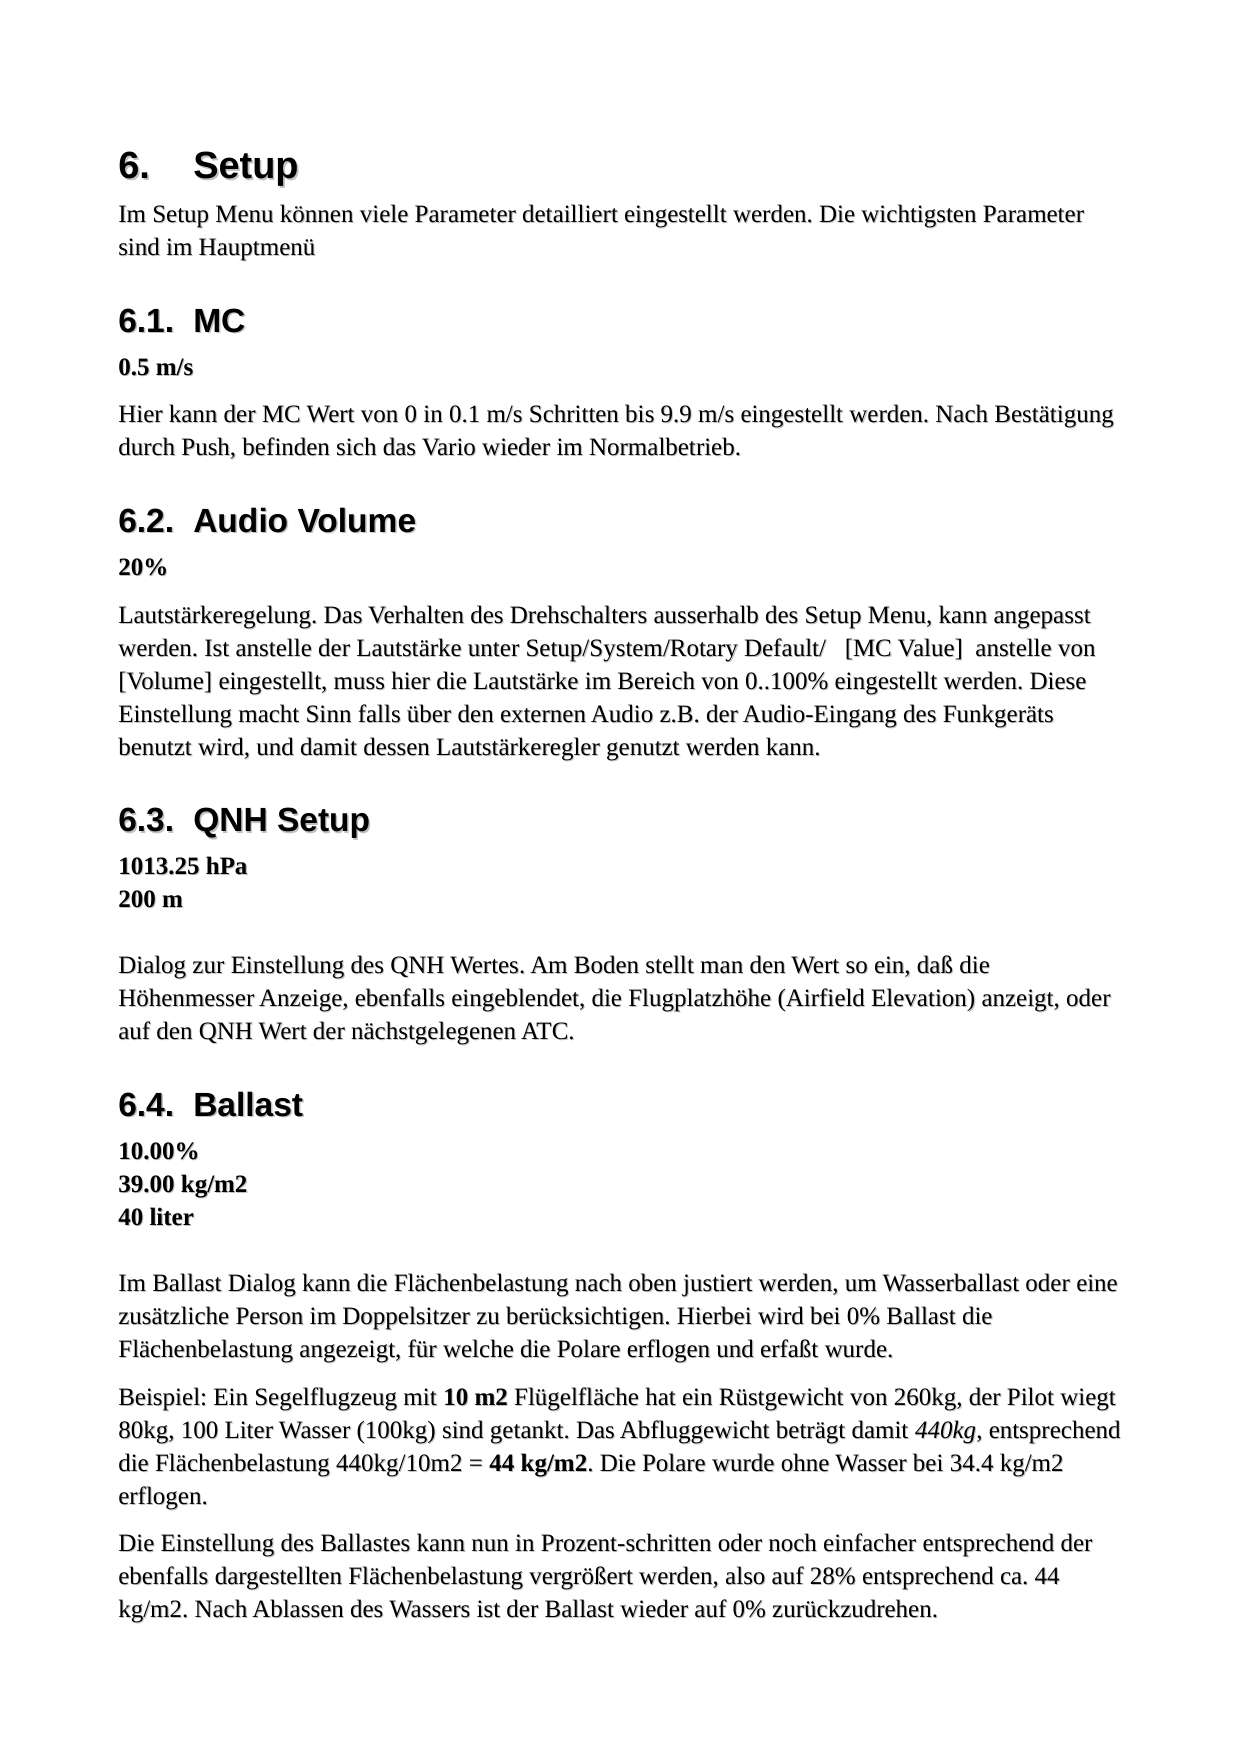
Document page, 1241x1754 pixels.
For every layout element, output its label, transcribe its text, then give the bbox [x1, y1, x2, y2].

text 20% [118, 552, 1122, 581]
text 39.00 kg/m2 [118, 1169, 1122, 1198]
subtitle QNH Setup [118, 800, 1122, 839]
text Hier kann der MC Wert von 0 in 0.1 m/s Schritten bis 9.9 m/s eingestellt werden. Nach Bestätigung durch Push, befinden sich das Vario wieder im Normalbetrieb. [118, 399, 1122, 461]
text 10.00% [118, 1136, 1122, 1165]
text 0.5 m/s [118, 352, 1122, 381]
text Im Ballast Dialog kann die Flächenbelastung nach oben justiert werden, um Wasserballast oder eine zusätzliche Person im Doppelsitzer zu berücksichtigen. Hierbei wird bei 0% Ballast die Flächenbelastung angezeigt, für welche die Polare erflogen und erfaßt wurde. [118, 1268, 1122, 1363]
subtitle MC [118, 301, 1122, 339]
subtitle Setup [118, 143, 1122, 187]
subtitle Audio Volume [118, 501, 1122, 539]
text Die Einstellung des Ballastes kann nun in Prozent-schritten oder noch einfacher entsprechend der ebenfalls dargestellten Flächenbelastung vergrößert werden, also auf 28% entsprechend ca. 44 kg/m2. Nach Ablassen des Wassers ist der Ballast wieder auf 0% zurückzudrehen. [118, 1528, 1122, 1623]
text Dialog zur Einstellung des QNH Wertes. Am Boden stellt man den Wert so ein, daß die Höhenmesser Anzeige, ebenfalls eingeblendet, die Flugplatzhöhe (Airfield Elevation) anzeigt, oder auf den QNH Wert der nächstgelegenen ATC. [118, 950, 1122, 1045]
subtitle Ballast [118, 1085, 1122, 1123]
text 1013.25 hPa [118, 851, 1122, 880]
text 40 liter [118, 1202, 1122, 1231]
text Im Setup Menu können viele Parameter detailliert eingestellt werden. Die wichtigsten Parameter sind im Hauptmenü [118, 199, 1122, 261]
text Beispiel: Ein Segelflugzeug mit 10 m2 Flügelfläche hat ein Rüstgewicht von 260kg, der Pilot wiegt 80kg, 100 Liter Wasser (100kg) sind getankt. Das Abfluggewicht beträgt damit 440kg, entsprechend die Flächenbelastung 440kg/10m2 = 44 kg/m2. Die Polare wurde ohne Wasser bei 34.4 kg/m2 erflogen. [118, 1382, 1122, 1509]
text Lautstärkeregelung. Das Verhalten des Drehschalters ausserhalb des Setup Menu, kann angepasst werden. Ist anstelle der Lautstärke unter Setup/System/Rotary Default/ [MC Value] anstelle von [Volume] eingestellt, muss hier die Lautstärke im Bereich von 0..100% eingestellt werden. Diese Einstellung macht Sinn falls über den externen Audio z.B. der Audio-Eingang des Funkgeräts benutzt wird, und damit dessen Lautstärkeregler genutzt werden kann. [118, 600, 1122, 761]
text 200 m [118, 884, 1122, 913]
